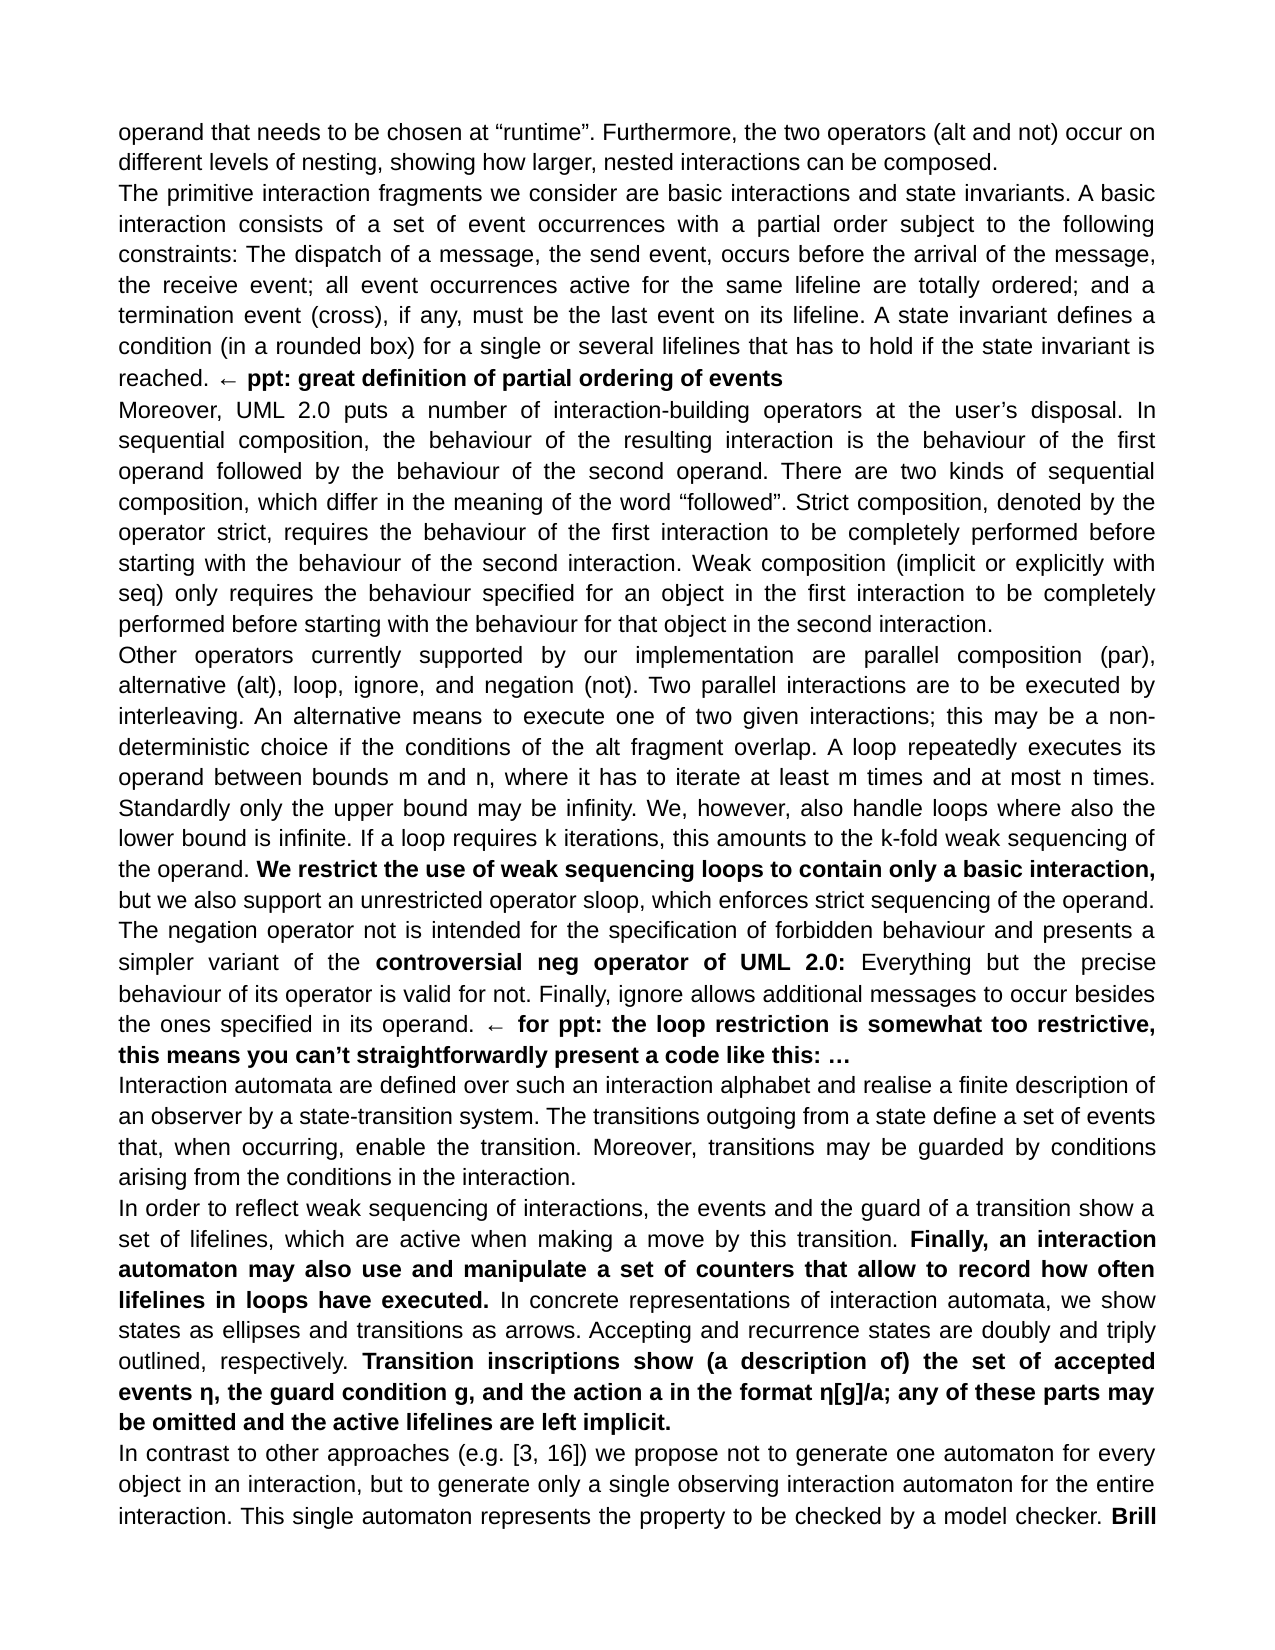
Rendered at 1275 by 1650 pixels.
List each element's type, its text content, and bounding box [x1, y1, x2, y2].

text operand that needs to be chosen at “runtime”. Furthermore, the two operators (alt and not) occur on different levels of nesting, showing how larger, nested interactions can be composed. [118, 118, 1157, 176]
text Interaction automata are defined over such an interaction alphabet and realise a finite description of an observer by a state-transition system. The transitions outgoing from a state define a set of events that, when occurring, enable the transition. Moreover, transitions may be guarded by conditions arising from the conditions in the interaction. [118, 1072, 1157, 1191]
text The primitive interaction fragments we consider are basic interactions and state invariants. A basic interaction consists of a set of event occurrences with a partial order subject to the following constraints: The dispatch of a message, the send event, occurs before the arrival of the message, the receive event; all event occurrences active for the same lifeline are totally ordered; and a termination event (cross), if any, must be the last event on its lifeline. A state invariant defines a condition (in a rounded box) for a single or several lifelines that has to hold if the state invariant is reached. ← ppt: great definition of partial ordering of events [118, 179, 1157, 392]
text In contrast to other approaches (e.g. [3, 16]) we propose not to generate one automaton for every object in an interaction, but to generate only a single observing interaction automaton for the entire interaction. This single automaton represents the property to be checked by a model checker. Brill [118, 1439, 1157, 1529]
text Moreover, UML 2.0 puts a number of interaction-building operators at the user’s disposal. In sequential composition, the behaviour of the resulting interaction is the behaviour of the first operand followed by the behaviour of the second operand. There are two kinds of sequential composition, which differ in the meaning of the word “followed”. Strict composition, denoted by the operator strict, requires the behaviour of the first interaction to be completely performed before starting with the behaviour of the second interaction. Weak composition (implicit or explicitly with seq) only requires the behaviour specified for an object in the first interaction to be completely performed before starting with the behaviour for that object in the second interaction. [118, 396, 1157, 637]
text The negation operator not is intended for the specification of forbidden behaviour and presents a simpler variant of the controversial neg operator of UML 2.0: Everything but the precise behaviour of its operator is valid for not. Finally, ignore allows additional messages to occur besides the ones specified in its operand. ← for ppt: the loop restriction is somewhat too restrictive, this means you can’t straightforwardly present a code like this: … [118, 917, 1157, 1068]
text In order to reflect weak sequencing of interactions, the events and the guard of a transition show a set of lifelines, which are active when making a move by this transition. Finally, an interaction automaton may also use and manipulate a set of counters that allow to record how often lifelines in loops have executed. In concrete representations of interaction automata, we show states as ellipses and transitions as arrows. Accepting and recurrence states are doubly and triply outlined, respectively. Transition inscriptions show (a description of) the set of accepted events η, the guard condition g, and the action a in the format η[g]/a; any of these parts may be omitted and the active lifelines are left implicit. [118, 1194, 1157, 1436]
text Other operators currently supported by our implementation are parallel composition (par), alternative (alt), loop, ignore, and negation (not). Two parallel interactions are to be executed by interleaving. An alternative means to execute one of two given interactions; this may be a non-deterministic choice if the conditions of the alt fragment overlap. A loop repeatedly executes its operand between bounds m and n, where it has to iterate at least m times and at most n times. Standardly only the upper bound may be infinity. We, however, also handle loops where also the lower bound is infinite. If a loop requires k iterations, this amounts to the k-fold weak sequencing of the operand. We restrict the use of weak sequencing loops to contain only a basic interaction, but we also support an unrestricted operator sloop, which enforces strict sequencing of the operand. [118, 641, 1157, 913]
